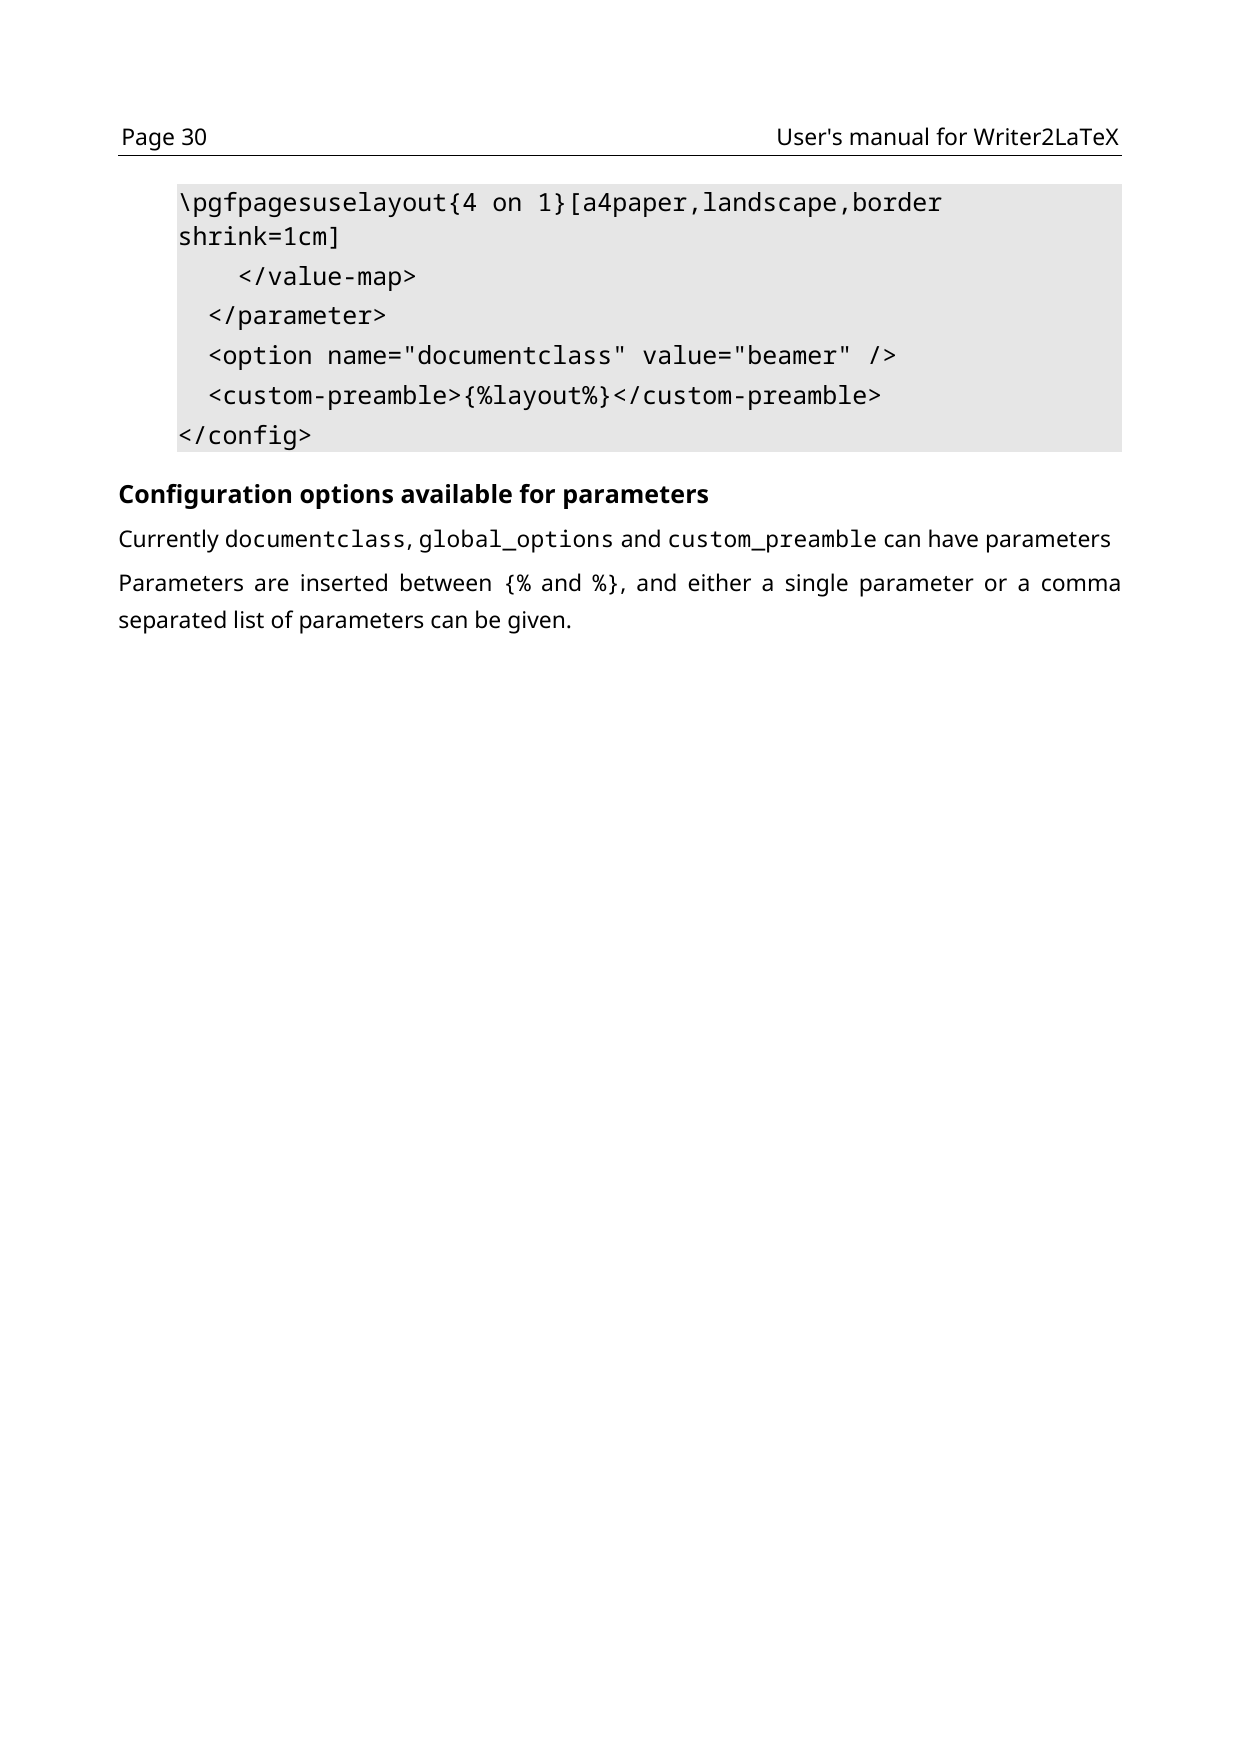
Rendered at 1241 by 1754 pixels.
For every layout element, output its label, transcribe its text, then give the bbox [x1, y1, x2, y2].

text </value-map> [177, 258, 1122, 292]
text <option name="documentclass" value="beamer" /> [177, 338, 1122, 372]
text <custom-preamble>{%layout%}</custom-preamble> [177, 378, 1122, 412]
subtitle Configuration options available for parameters [118, 477, 1122, 511]
text \pgfpagesuselayout{4 on 1}[a4paper,landscape,border shrink=1cm] [177, 184, 1122, 252]
text </parameter> [177, 298, 1122, 332]
text </config> [177, 418, 1122, 452]
text Parameters are inserted between {% and %}, and either a single parameter or a comma separated list of parameters can be given. [118, 567, 1122, 635]
text Currently documentclass, global_options and custom_preamble can have parameters [118, 523, 1122, 554]
